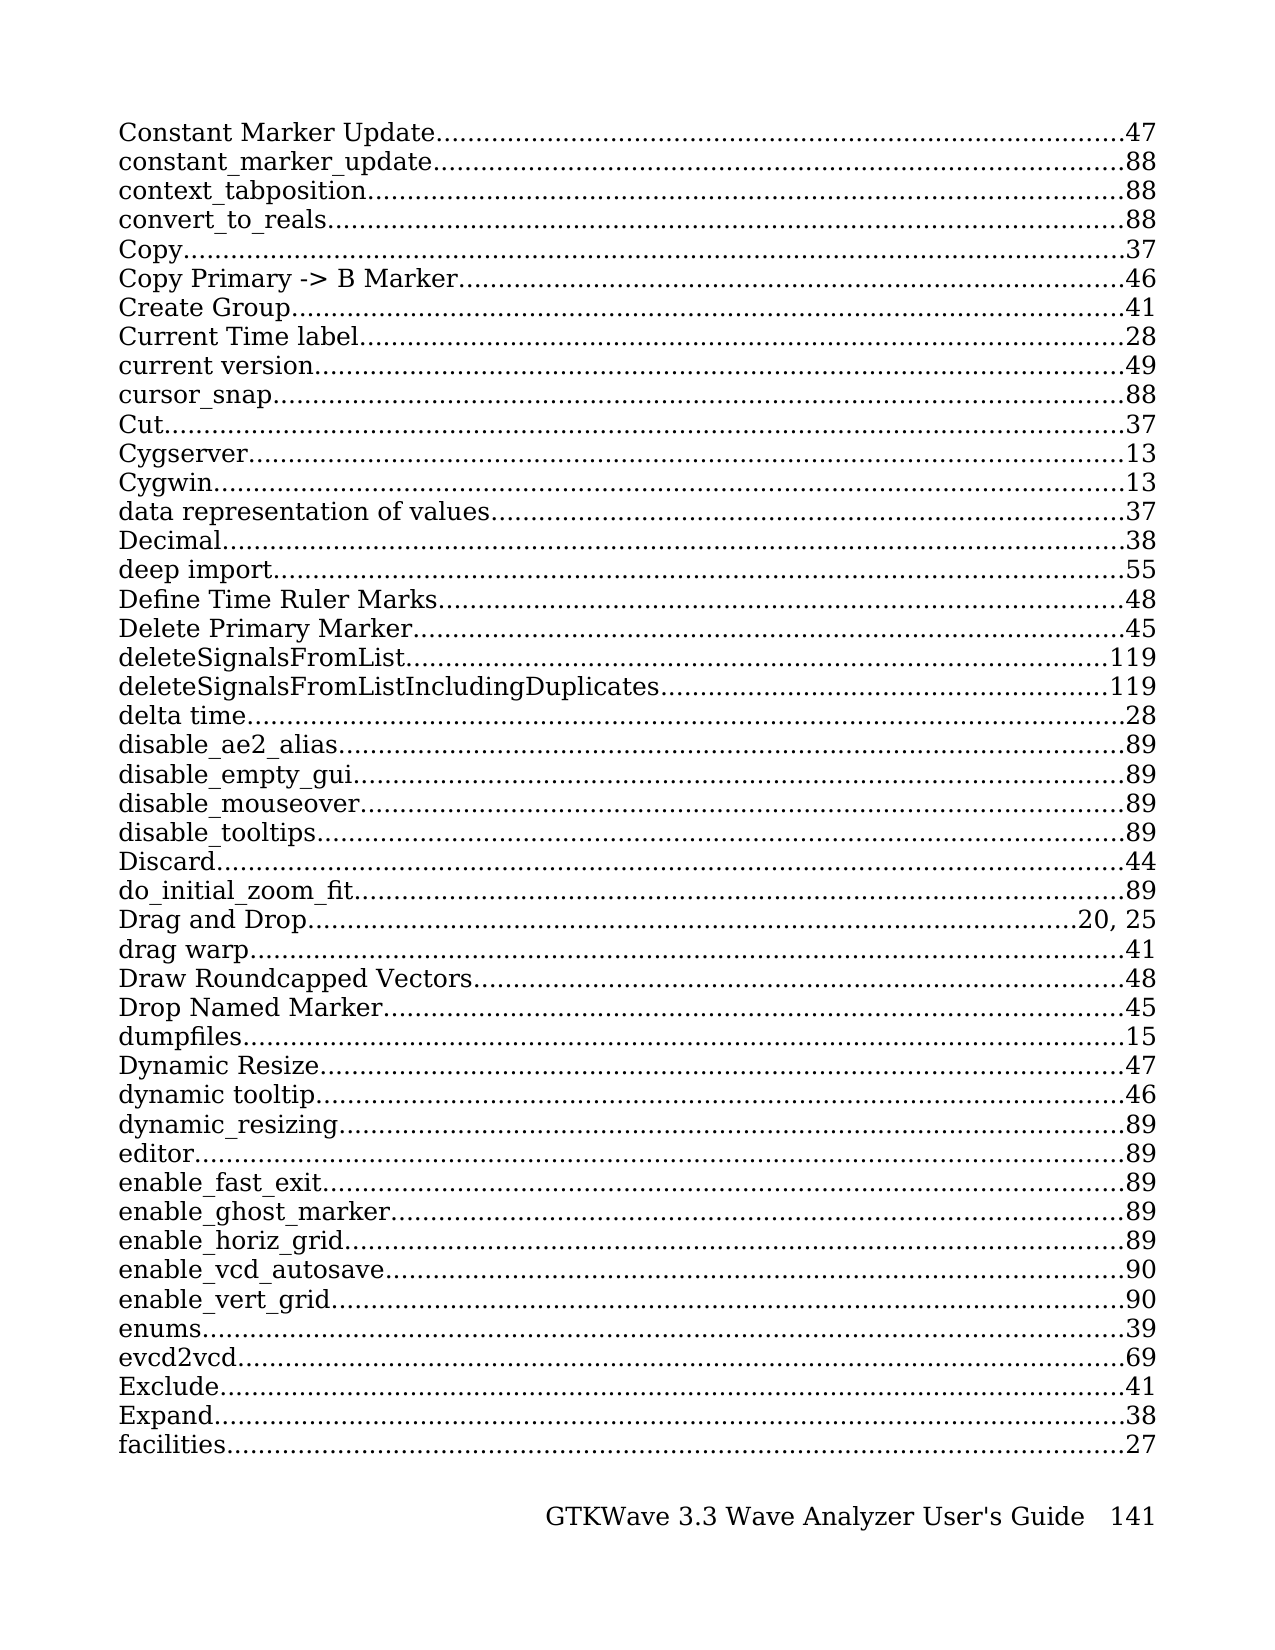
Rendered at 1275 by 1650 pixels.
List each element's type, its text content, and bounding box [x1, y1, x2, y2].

text dynamic tooltip 46 [118, 1081, 1157, 1110]
text Drag and Drop 20, 25 [118, 906, 1157, 935]
text enable_ghost_marker 89 [118, 1197, 1157, 1226]
text enable_fast_exit 89 [118, 1168, 1157, 1197]
text disable_empty_gui 89 [118, 760, 1157, 789]
text disable_tooltips 89 [118, 818, 1157, 847]
text delta time 28 [118, 701, 1157, 731]
text Draw Roundcapped Vectors 48 [118, 964, 1157, 993]
text current version 49 [118, 351, 1157, 381]
text Expand 38 [118, 1401, 1157, 1431]
text cursor_snap 88 [118, 381, 1157, 410]
text enable_vert_grid 90 [118, 1285, 1157, 1314]
text Copy Primary -> B Marker 46 [118, 264, 1157, 293]
text context_tabposition 88 [118, 176, 1157, 206]
text constant_marker_update 88 [118, 147, 1157, 176]
text convert_to_reals 88 [118, 206, 1157, 235]
text Constant Marker Update 47 [118, 118, 1157, 147]
text disable_ae2_alias 89 [118, 731, 1157, 760]
text deleteSignalsFromListIncludingDuplicates 119 [118, 672, 1157, 701]
text deleteSignalsFromList 119 [118, 643, 1157, 672]
text Delete Primary Marker 45 [118, 614, 1157, 643]
text Copy 37 [118, 235, 1157, 264]
text Drop Named Marker 45 [118, 993, 1157, 1022]
text Create Group 41 [118, 293, 1157, 322]
text Current Time label 28 [118, 322, 1157, 351]
text Cut 37 [118, 410, 1157, 439]
text dumpfiles 15 [118, 1022, 1157, 1051]
text facilities 27 [118, 1431, 1157, 1460]
text Cygwin 13 [118, 468, 1157, 497]
text enable_horiz_grid 89 [118, 1226, 1157, 1256]
text do_initial_zoom_fit 89 [118, 876, 1157, 906]
text Discard 44 [118, 847, 1157, 876]
text editor 89 [118, 1139, 1157, 1168]
text drag warp 41 [118, 935, 1157, 964]
text data representation of values 37 [118, 497, 1157, 526]
text enums 39 [118, 1314, 1157, 1343]
text Exclude 41 [118, 1372, 1157, 1401]
text disable_mouseover 89 [118, 789, 1157, 818]
text enable_vcd_autosave 90 [118, 1256, 1157, 1285]
text Dynamic Resize 47 [118, 1051, 1157, 1081]
text dynamic_resizing 89 [118, 1110, 1157, 1139]
text evcd2vcd 69 [118, 1343, 1157, 1372]
text Define Time Ruler Marks 48 [118, 585, 1157, 614]
text Cygserver 13 [118, 439, 1157, 468]
text deep import 55 [118, 556, 1157, 585]
text Decimal 38 [118, 526, 1157, 556]
